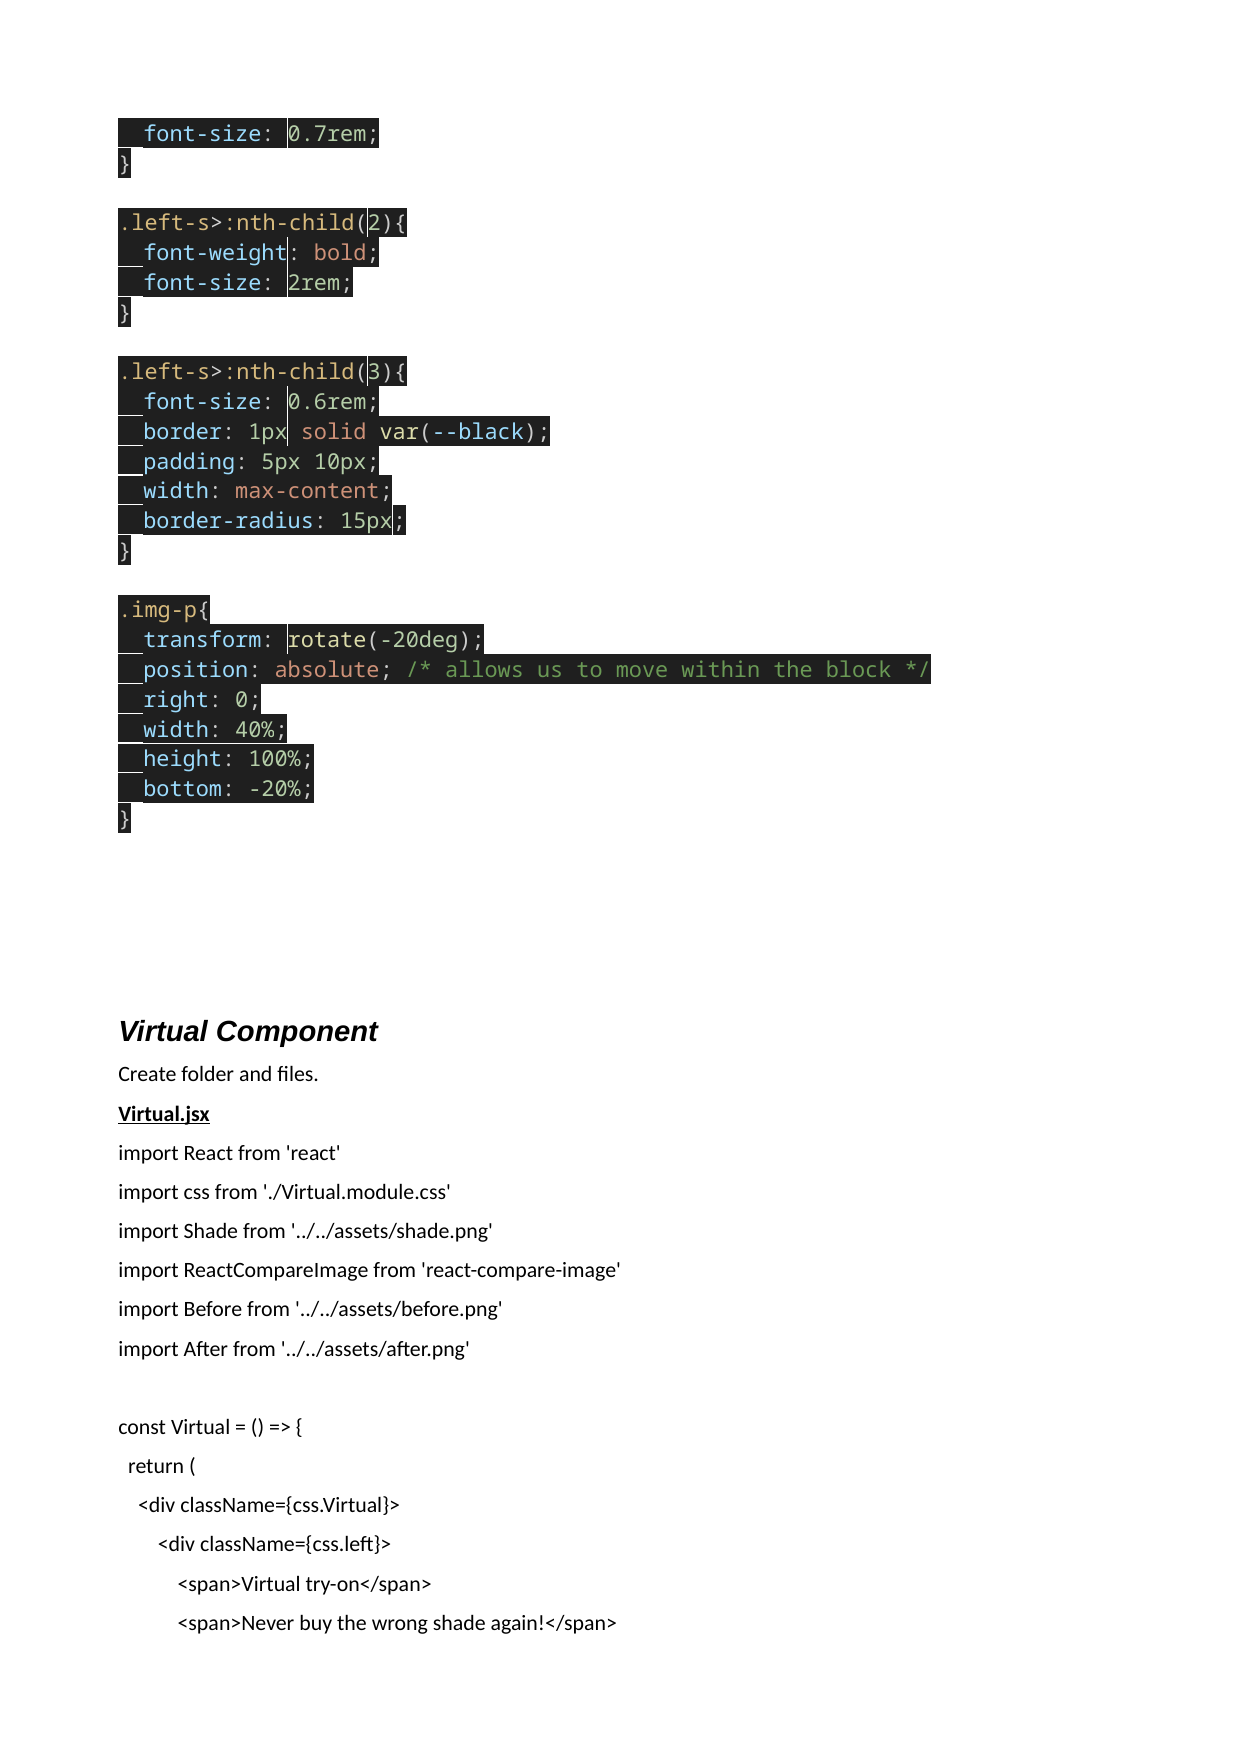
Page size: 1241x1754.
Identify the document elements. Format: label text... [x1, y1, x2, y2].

text border: 1px solid var(--black); [118, 416, 1122, 446]
text font-size: 2rem; [118, 267, 1122, 297]
text return ( [118, 1452, 1122, 1479]
text font-size: 0.7rem; [118, 118, 1122, 148]
text <div className={css.Virtual}> [118, 1491, 1122, 1518]
text import ReactCompareImage from 'react-compare-image' [118, 1256, 1122, 1283]
text import React from 'react' [118, 1139, 1122, 1166]
text font-size: 0.6rem; [118, 386, 1122, 416]
text height: 100%; [118, 743, 1122, 773]
text } [118, 803, 1122, 833]
text Create folder and files. [118, 1061, 1122, 1087]
text bottom: -20%; [118, 773, 1122, 803]
text transform: rotate(-20deg); [118, 624, 1122, 654]
text border-radius: 15px; [118, 505, 1122, 535]
text padding: 5px 10px; [118, 446, 1122, 475]
text } [118, 535, 1122, 565]
text position: absolute; /* allows us to move within the block */ [118, 654, 1122, 684]
text import Shade from '../../assets/shade.png' [118, 1217, 1122, 1244]
text } [118, 148, 1122, 178]
text width: 40%; [118, 714, 1122, 743]
text .left-s>:nth-child(2){ [118, 207, 1122, 237]
text font-weight: bold; [118, 237, 1122, 267]
subtitle Virtual Component [118, 1014, 1122, 1048]
text import Before from '../../assets/before.png' [118, 1296, 1122, 1322]
text const Virtual = () => { [118, 1413, 1122, 1440]
text .img-p{ [118, 594, 1122, 624]
text } [118, 297, 1122, 327]
text width: max-content; [118, 475, 1122, 505]
text Virtual.jsx [118, 1100, 1122, 1126]
text <span>Never buy the wrong shade again!</span> [118, 1609, 1122, 1636]
text right: 0; [118, 684, 1122, 714]
text <div className={css.left}> [118, 1531, 1122, 1557]
text import css from './Virtual.module.css' [118, 1178, 1122, 1205]
text <span>Virtual try-on</span> [118, 1570, 1122, 1596]
text .left-s>:nth-child(3){ [118, 356, 1122, 386]
text import After from '../../assets/after.png' [118, 1335, 1122, 1361]
